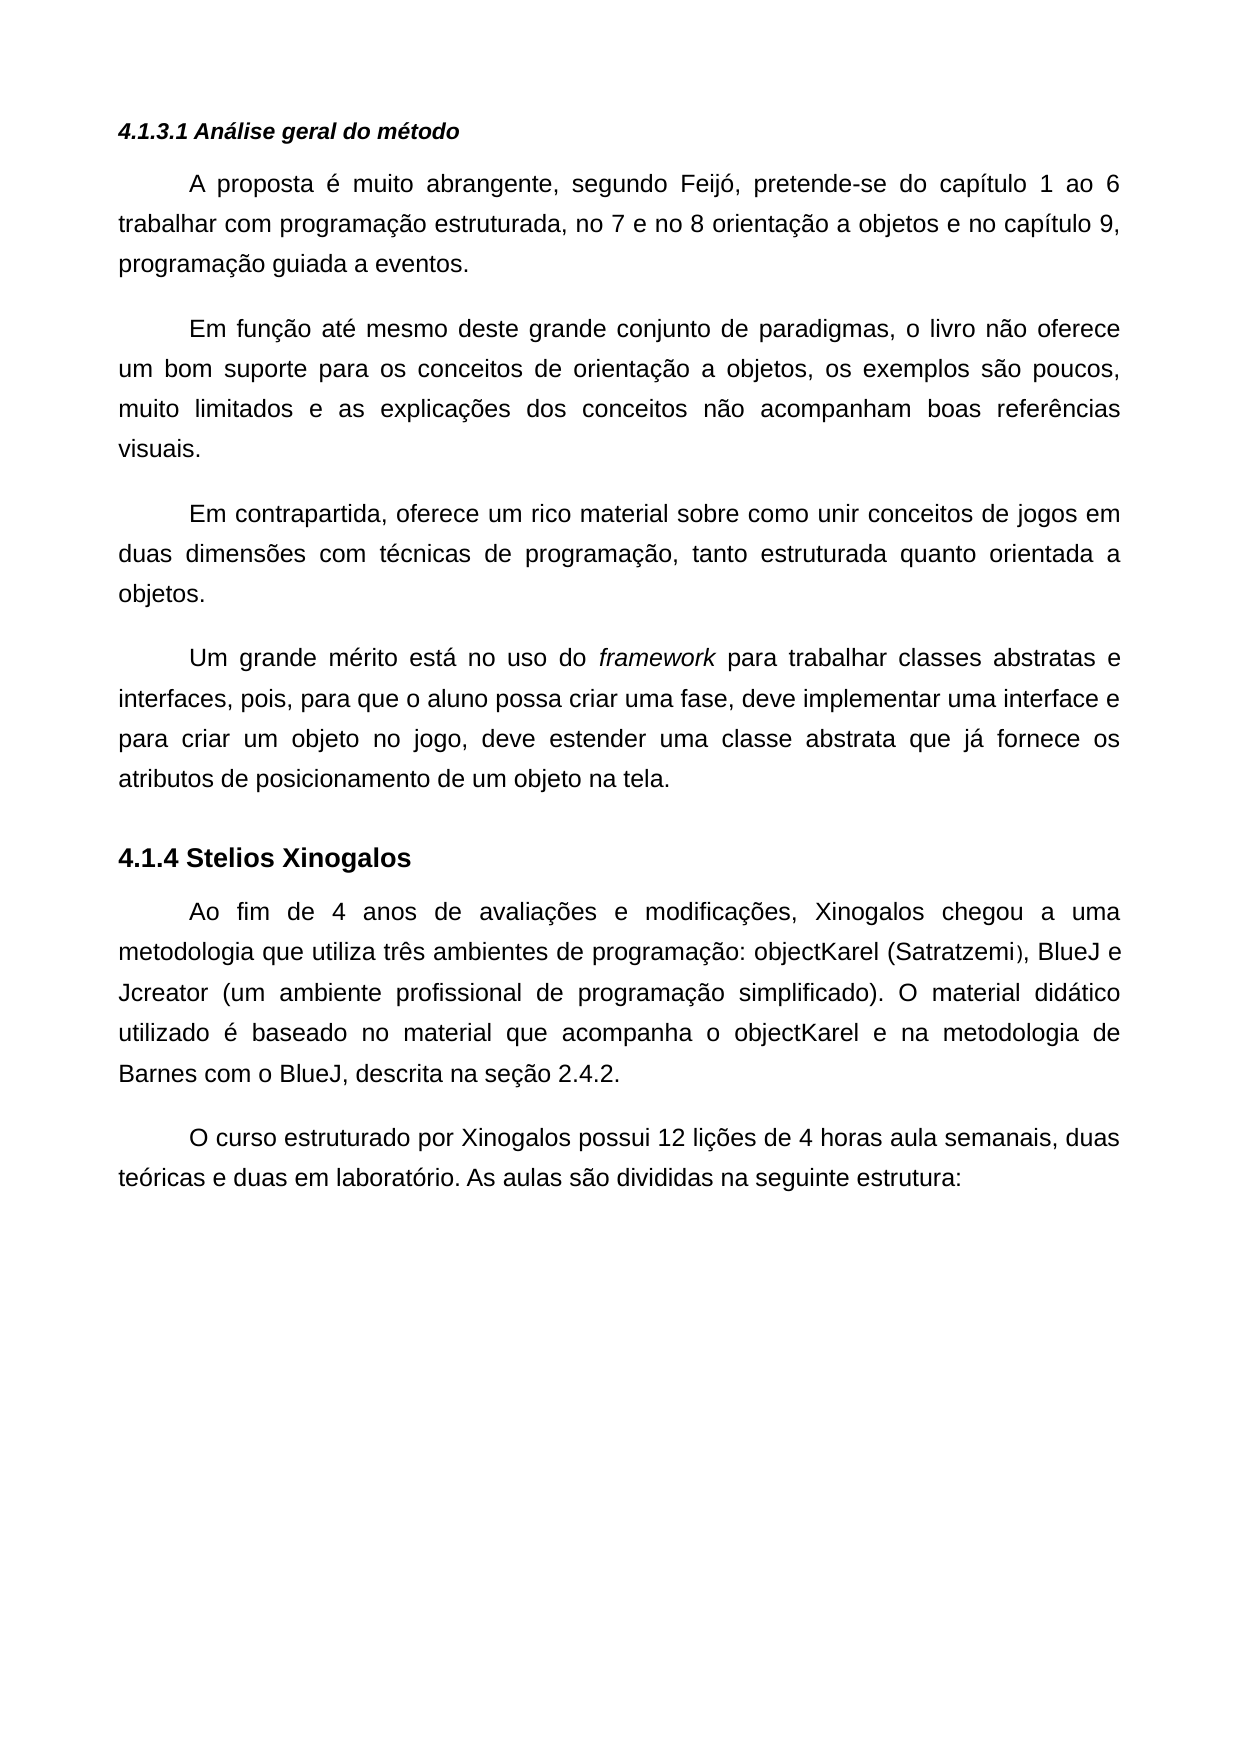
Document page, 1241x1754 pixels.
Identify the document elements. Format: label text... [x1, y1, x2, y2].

text Em contrapartida, oferece um rico material sobre como unir conceitos de jogos em duas dimensões com técnicas de programação, tanto estruturada quanto orientada a objetos. [118, 498, 1122, 608]
text O curso estruturado por Xinogalos possui 12 lições de 4 horas aula semanais, duas teóricas e duas em laboratório. As aulas são divididas na seguinte estrutura: [118, 1123, 1122, 1192]
subtitle 4.1.4 Stelios Xinogalos [118, 842, 1122, 873]
subtitle 4.1.3.1 Análise geral do método [118, 118, 1122, 144]
text A proposta é muito abrangente, segundo Feijó, pretende-se do capítulo 1 ao 6 trabalhar com programação estruturada, no 7 e no 8 orientação a objetos e no capítulo 9, programação guiada a eventos. [118, 169, 1122, 278]
text Um grande mérito está no uso do framework para trabalhar classes abstratas e interfaces, pois, para que o aluno possa criar uma fase, deve implementar uma interface e para criar um objeto no jogo, deve estender uma classe abstrata que já fornece os atributos de posicionamento de um objeto na tela. [118, 643, 1122, 793]
text Ao fim de 4 anos de avaliações e modificações, Xinogalos chegou a uma metodologia que utiliza três ambientes de programação: objectKarel (Satratzemi), BlueJ e Jcreator (um ambiente profissional de programação simplificado). O material didático utilizado é baseado no material que acompanha o objectKarel e na metodologia de Barnes com o BlueJ, descrita na seção 2.4.2. [118, 897, 1122, 1087]
text Em função até mesmo deste grande conjunto de paradigmas, o livro não oferece um bom suporte para os conceitos de orientação a objetos, os exemplos são poucos, muito limitados e as explicações dos conceitos não acompanham boas referências visuais. [118, 313, 1122, 463]
